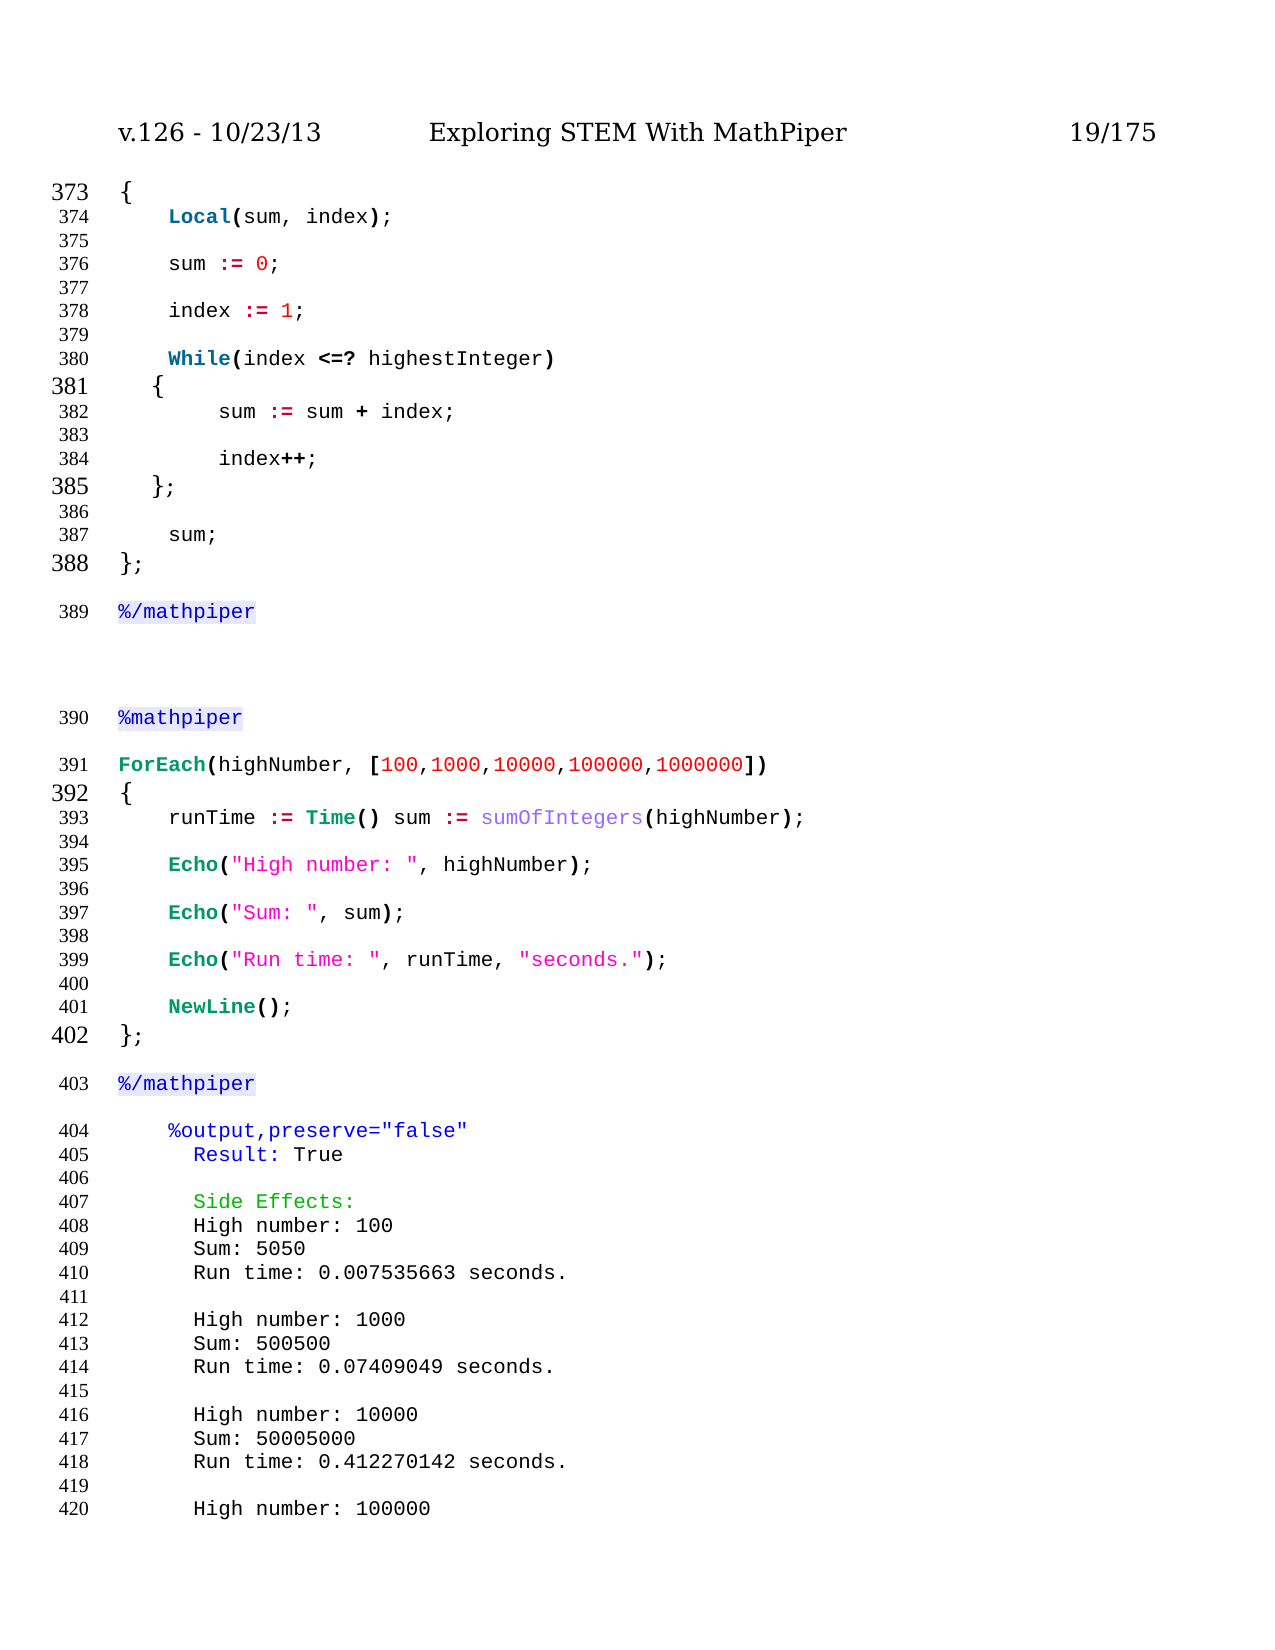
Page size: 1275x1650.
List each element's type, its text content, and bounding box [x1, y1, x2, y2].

text %output,preserve="false" [118, 1120, 1157, 1144]
text Side Effects: [118, 1191, 1157, 1215]
text %mathpiper [118, 707, 1157, 731]
text { [118, 177, 1157, 206]
text High number: 100000 [118, 1498, 1157, 1522]
text NewLine(); [118, 996, 1157, 1020]
text }; [118, 548, 1157, 577]
text Echo("Sum: ", sum); [118, 902, 1157, 925]
text sum := sum + index; [118, 401, 1157, 424]
text Run time: 0.412270142 seconds. [118, 1451, 1157, 1475]
text Sum: 500500 [118, 1333, 1157, 1357]
text Echo("Run time: ", runTime, "seconds."); [118, 949, 1157, 973]
text Result: True [118, 1144, 1157, 1167]
text %/mathpiper [118, 1073, 1157, 1096]
text { [118, 778, 1157, 807]
text High number: 1000 [118, 1309, 1157, 1333]
text { [118, 371, 1157, 401]
text ForEach(highNumber, [100,1000,10000,100000,1000000]) [118, 754, 1157, 778]
text }; [118, 472, 1157, 501]
text sum := 0; [118, 253, 1157, 277]
text Run time: 0.07409049 seconds. [118, 1357, 1157, 1380]
text runTime := Time() sum := sumOfIntegers(highNumber); [118, 807, 1157, 831]
text %/mathpiper [118, 601, 1157, 624]
text Echo("High number: ", highNumber); [118, 854, 1157, 878]
text Run time: 0.007535663 seconds. [118, 1262, 1157, 1286]
text Local(sum, index); [118, 206, 1157, 229]
text High number: 10000 [118, 1404, 1157, 1427]
text }; [118, 1020, 1157, 1049]
text sum; [118, 524, 1157, 548]
text While(index <=? highestInteger) [118, 348, 1157, 371]
text Sum: 5050 [118, 1238, 1157, 1262]
text index++; [118, 448, 1157, 472]
text index := 1; [118, 301, 1157, 324]
text High number: 100 [118, 1215, 1157, 1238]
text Sum: 50005000 [118, 1427, 1157, 1451]
